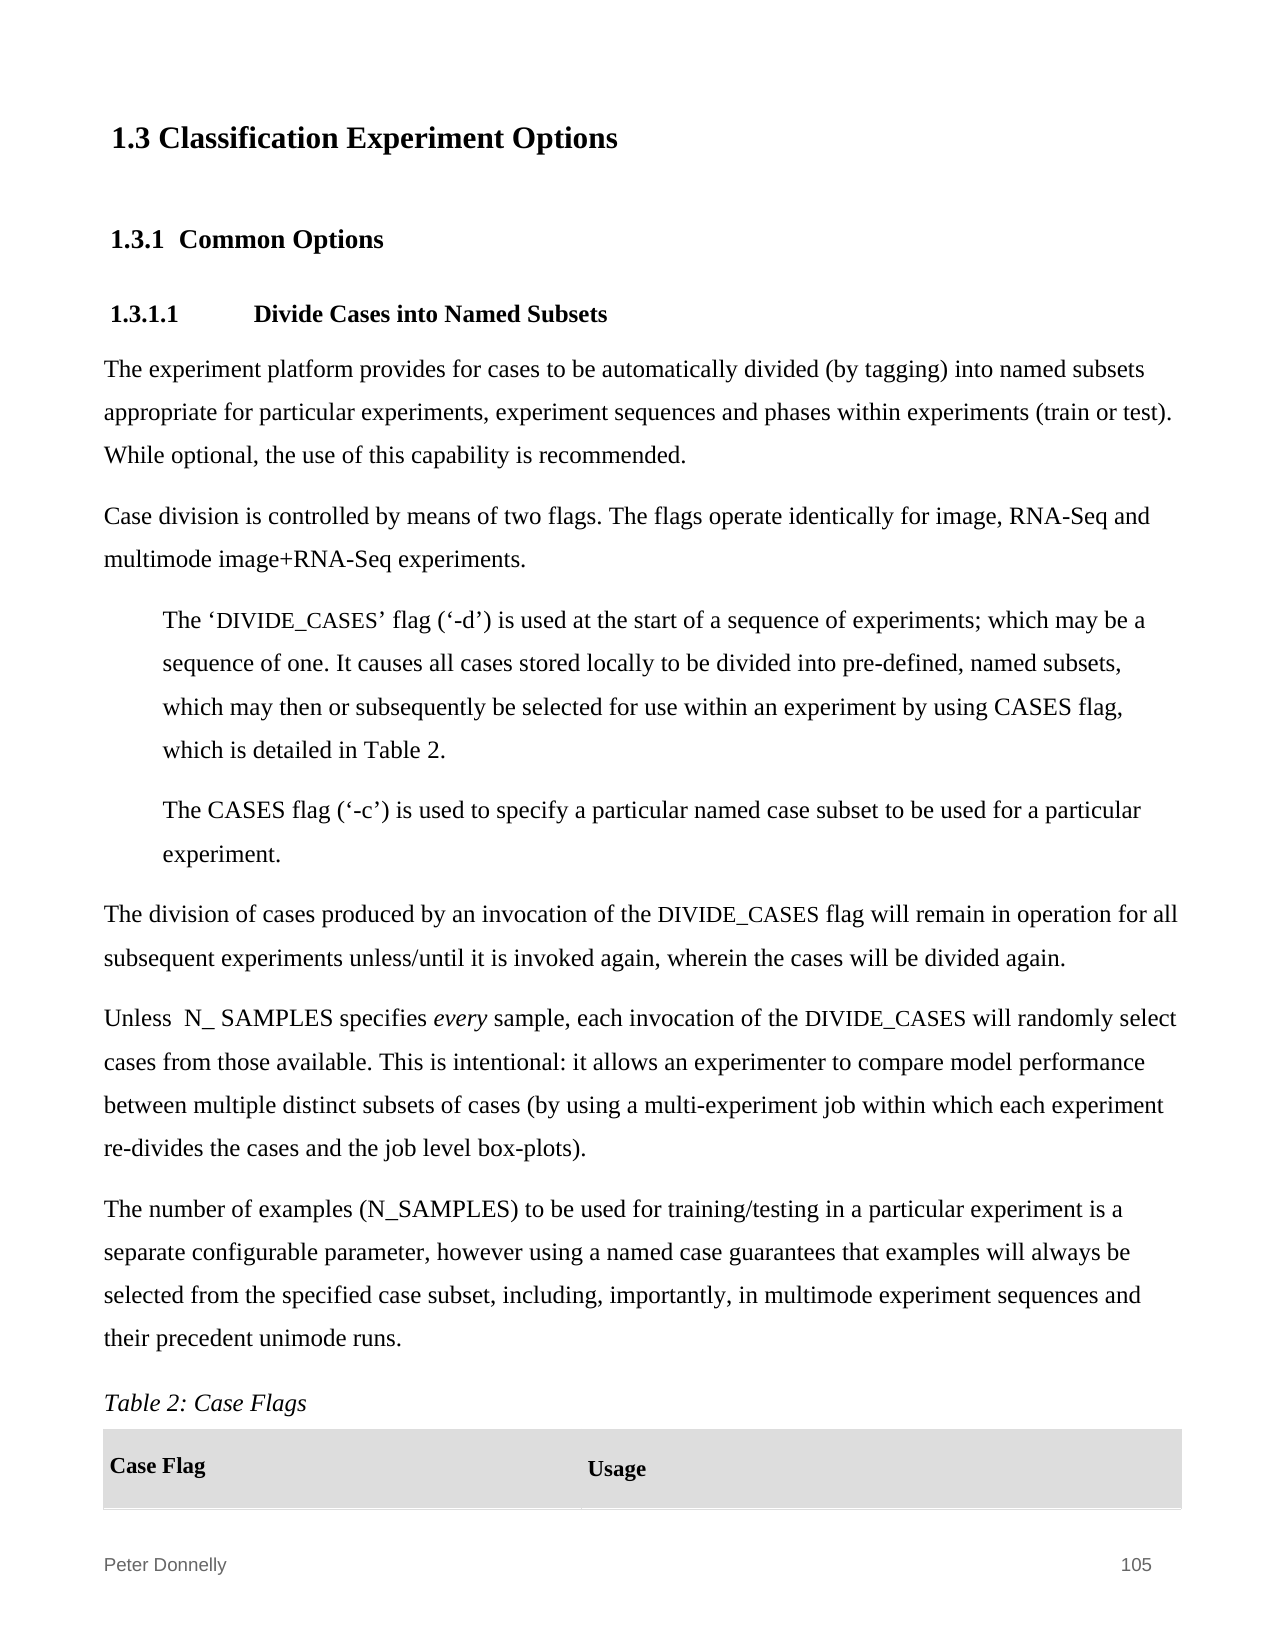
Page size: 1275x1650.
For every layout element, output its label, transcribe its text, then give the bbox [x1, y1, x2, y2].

subtitle Classification Experiment Options [103, 120, 1181, 156]
text The number of examples (N_SAMPLES) to be used for training/testing in a particular experiment is a separate configurable parameter, however using a named case guarantees that examples will always be selected from the specified case subset, including, importantly, in multimode experiment sequences and their precedent unimode runs. [103, 1194, 1181, 1352]
text Table 2: Case Flags [103, 1388, 1181, 1416]
table_header Usage [582, 1430, 1181, 1508]
table_header Case Flag [104, 1430, 581, 1508]
text Unless N_ SAMPLES specifies every sample, each invocation of the DIVIDE_CASES will randomly select cases from those available. This is intentional: it allows an experimenter to compare model performance between multiple distinct subsets of cases (by using a multi-experiment job within which each experiment re-divides the cases and the job level box-plots). [103, 1003, 1181, 1162]
subtitle Divide Cases into Named Subsets [103, 299, 1181, 328]
text Case division is controlled by means of two flags. The flags operate identically for image, RNA-Seq and multimode image+RNA-Seq experiments. [103, 501, 1181, 573]
text The experiment platform provides for cases to be automatically divided (by tagging) into named subsets appropriate for particular experiments, experiment sequences and phases within experiments (train or test). While optional, the use of this capability is recommended. [103, 354, 1181, 469]
text The division of cases produced by an invocation of the DIVIDE_CASES flag will remain in operation for all subsequent experiments unless/until it is invoked again, wherein the cases will be divided again. [103, 899, 1181, 971]
text The CASES flag (‘-c’) is used to specify a particular named case subset to be used for a particular experiment. [162, 796, 1181, 867]
text The ‘DIVIDE_CASES’ flag (‘-d’) is used at the start of a sequence of experiments; which may be a sequence of one. It causes all cases stored locally to be divided into pre-defined, named subsets, which may then or subsequently be selected for use within an experiment by using CASES flag, which is detailed in Table 2. [162, 605, 1181, 763]
subtitle Common Options [103, 224, 1181, 255]
